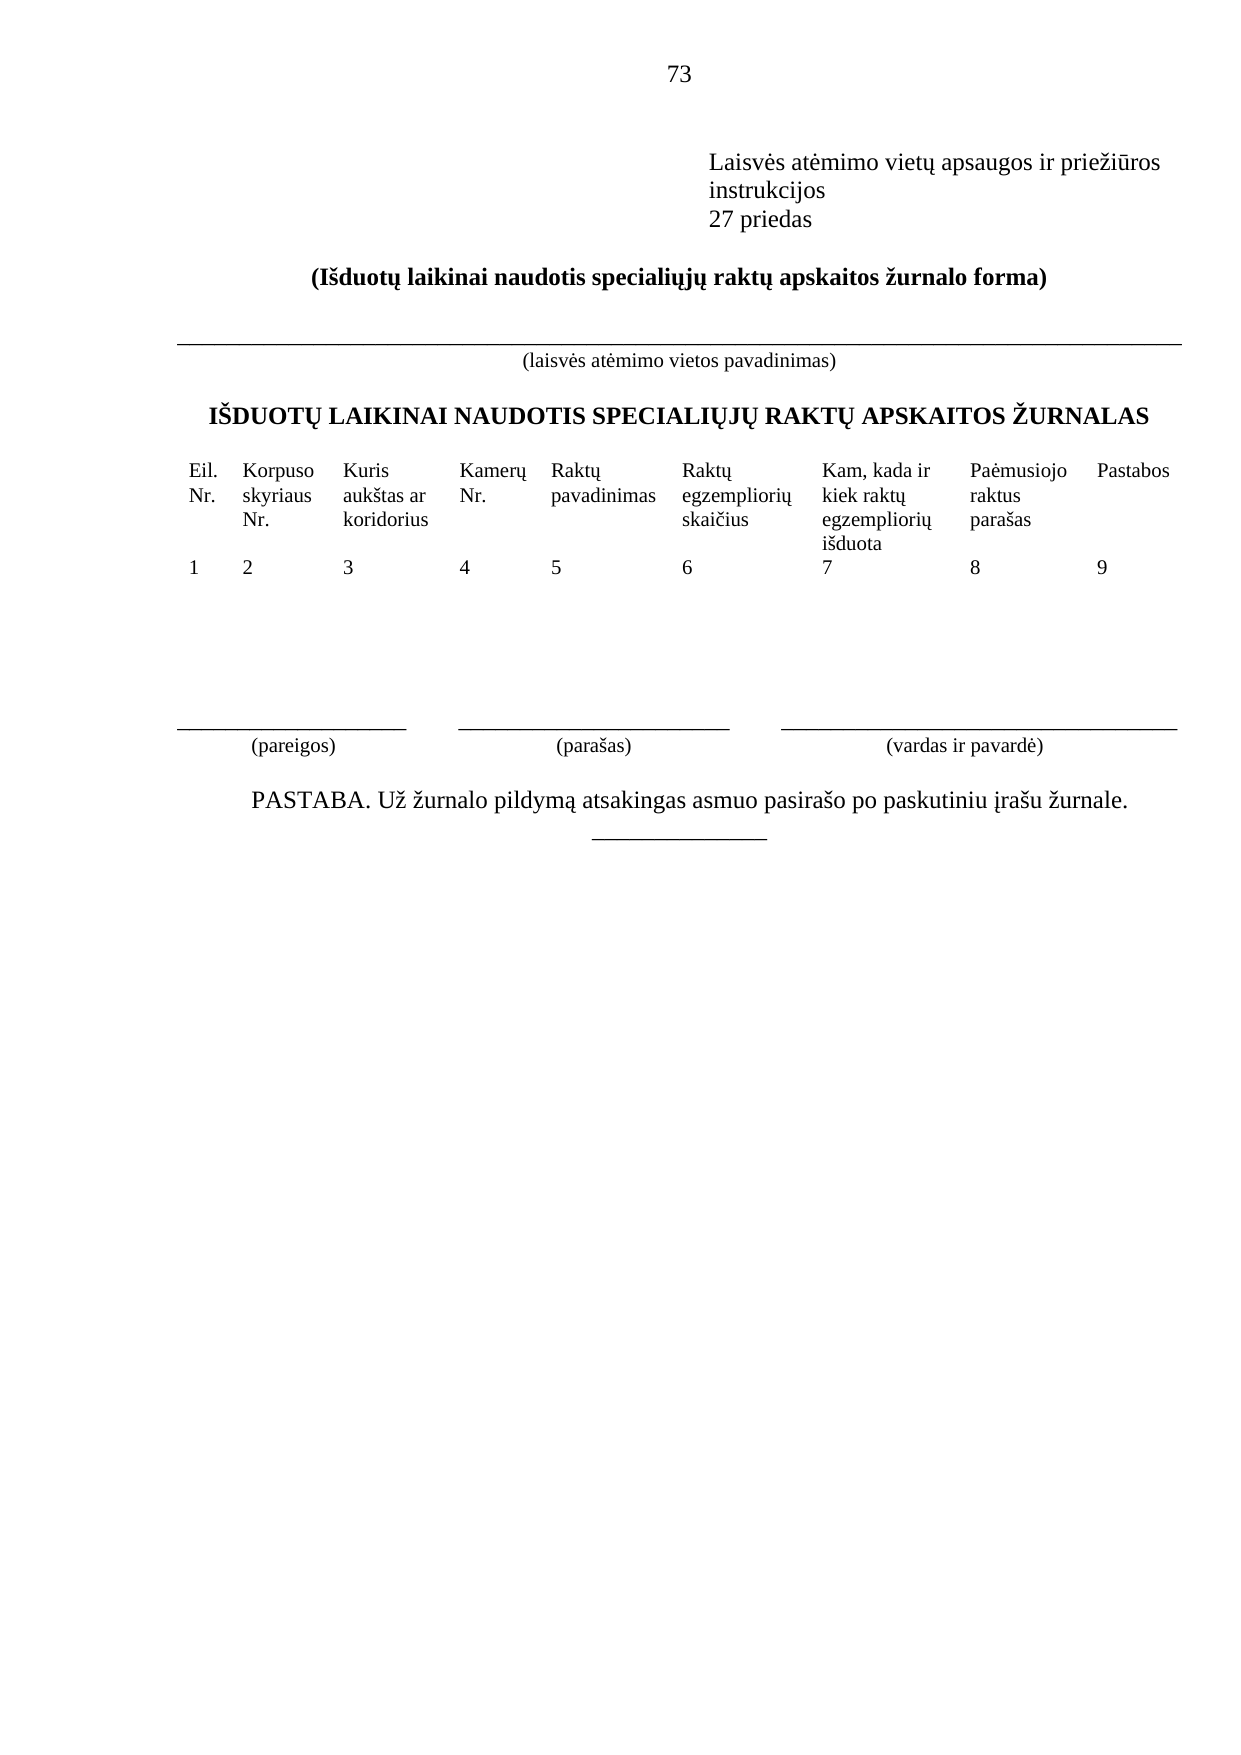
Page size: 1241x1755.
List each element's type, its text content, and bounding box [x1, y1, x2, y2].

table_cell [811, 651, 959, 675]
table_header Korpuso skyriaus Nr. [231, 459, 332, 555]
text PASTABA. Už žurnalo pildymą atsakingas asmuo pasirašo po paskutiniu įrašu žurnale. [177, 785, 1181, 814]
table_cell [540, 627, 671, 651]
table_cell [1086, 579, 1181, 603]
table_cell [1086, 651, 1181, 675]
table_cell 3 [332, 555, 448, 579]
table_cell [811, 603, 959, 627]
table_cell [177, 579, 231, 603]
table_cell [540, 651, 671, 675]
table_cell 8 [959, 555, 1086, 579]
table_header Raktų egzempliorių skaičius [671, 459, 811, 555]
table_header Kamerų Nr. [448, 459, 539, 555]
table_cell [959, 651, 1086, 675]
table_cell [448, 627, 539, 651]
table_cell [332, 603, 448, 627]
table_cell [177, 651, 231, 675]
table_cell 5 [540, 555, 671, 579]
table_cell [448, 651, 539, 675]
table_cell [811, 579, 959, 603]
text Laisvės atėmimo vietų apsaugos ir priežiūros [177, 147, 1181, 176]
table_cell [231, 603, 332, 627]
table_cell [332, 627, 448, 651]
table_cell [1086, 603, 1181, 627]
table_cell [332, 651, 448, 675]
text ______________ [177, 814, 1181, 843]
text instrukcijos [177, 176, 1181, 204]
table_cell [332, 579, 448, 603]
table_cell [959, 603, 1086, 627]
table_cell 2 [231, 555, 332, 579]
table_cell [671, 603, 811, 627]
table_header Pastabos [1086, 459, 1181, 555]
text 27 priedas [177, 204, 1181, 233]
table_cell [177, 627, 231, 651]
table_cell 4 [448, 555, 539, 579]
table_cell [671, 651, 811, 675]
text IŠDUOTŲ LAIKINAI NAUDOTIS SPECIALIŲJŲ RAKTŲ APSKAITOS ŽURNALAS [177, 401, 1181, 430]
table_cell 1 [177, 555, 231, 579]
table_header Kam, kada ir kiek raktų egzempliorių išduota [811, 459, 959, 555]
table_header Eil. Nr. [177, 459, 231, 555]
table_cell 9 [1086, 555, 1181, 579]
table_header Kuris aukštas ar koridorius [332, 459, 448, 555]
table_cell [811, 627, 959, 651]
table_cell 7 [811, 555, 959, 579]
table_cell [671, 627, 811, 651]
table_cell [448, 603, 539, 627]
table_cell [231, 651, 332, 675]
table_cell [231, 579, 332, 603]
table_cell [671, 579, 811, 603]
text (laisvės atėmimo vietos pavadinimas) [177, 348, 1181, 372]
table_cell 6 [671, 555, 811, 579]
table_cell [959, 627, 1086, 651]
table_cell [540, 579, 671, 603]
table_header Paėmusiojo raktus parašas [959, 459, 1086, 555]
table_cell [448, 579, 539, 603]
text (Išduotų laikinai naudotis specialiųjų raktų apskaitos žurnalo forma) [177, 262, 1181, 291]
table_cell [231, 627, 332, 651]
table_cell [177, 603, 231, 627]
table_header Raktų pavadinimas [540, 459, 671, 555]
table_cell [959, 579, 1086, 603]
text (pareigos) (parašas) (vardas ir pavardė) [177, 732, 1181, 757]
table_cell [540, 603, 671, 627]
table_cell [1086, 627, 1181, 651]
